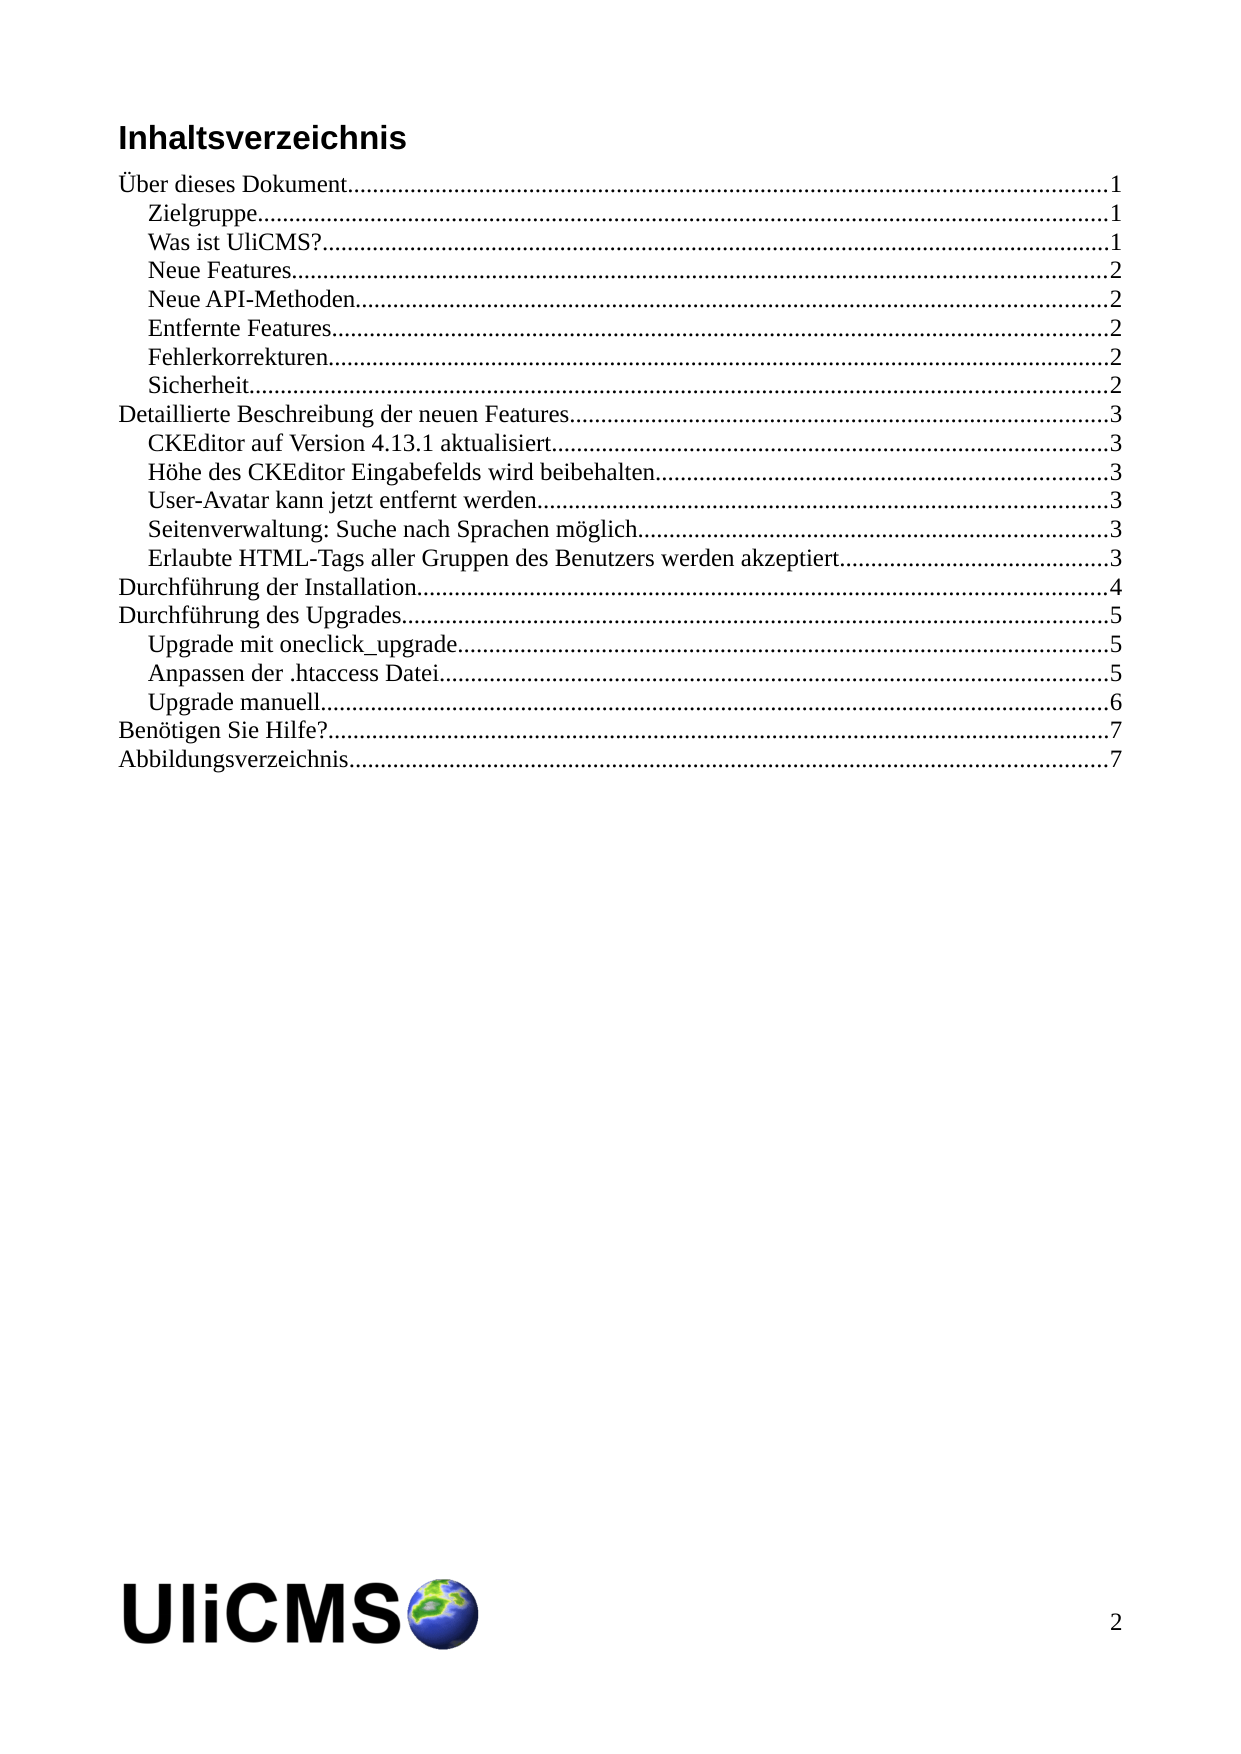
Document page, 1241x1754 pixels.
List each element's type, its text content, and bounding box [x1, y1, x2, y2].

text Durchführung des Upgrades 5 [118, 600, 1122, 629]
text Detaillierte Beschreibung der neuen Features 3 [118, 399, 1122, 428]
text Höhe des CKEditor Eingabefelds wird beibehalten 3 [148, 457, 1122, 485]
text CKEditor auf Version 4.13.1 aktualisiert 3 [148, 428, 1122, 457]
text Neue API-Methoden 2 [148, 284, 1122, 313]
text Upgrade manuell 6 [148, 687, 1122, 715]
text Was ist UliCMS? 1 [148, 227, 1122, 255]
text Fehlerkorrekturen 2 [148, 342, 1122, 370]
text Über dieses Dokument 1 [118, 169, 1122, 198]
text User-Avatar kann jetzt entfernt werden 3 [148, 485, 1122, 514]
text Seitenverwaltung: Suche nach Sprachen möglich 3 [148, 514, 1122, 543]
text Anpassen der .htaccess Datei 5 [148, 658, 1122, 687]
text Erlaubte HTML-Tags aller Gruppen des Benutzers werden akzeptiert 3 [148, 543, 1122, 572]
picture [118, 1578, 479, 1652]
text Upgrade mit oneclick_upgrade 5 [148, 629, 1122, 658]
text Entfernte Features 2 [148, 313, 1122, 342]
text Neue Features 2 [148, 255, 1122, 284]
text Zielgruppe 1 [148, 198, 1122, 227]
text Sicherheit 2 [148, 370, 1122, 399]
text Durchführung der Installation 4 [118, 572, 1122, 600]
text Benötigen Sie Hilfe? 7 [118, 715, 1122, 744]
text Abbildungsverzeichnis 7 [118, 744, 1122, 773]
subtitle Inhaltsverzeichnis [118, 118, 1122, 157]
